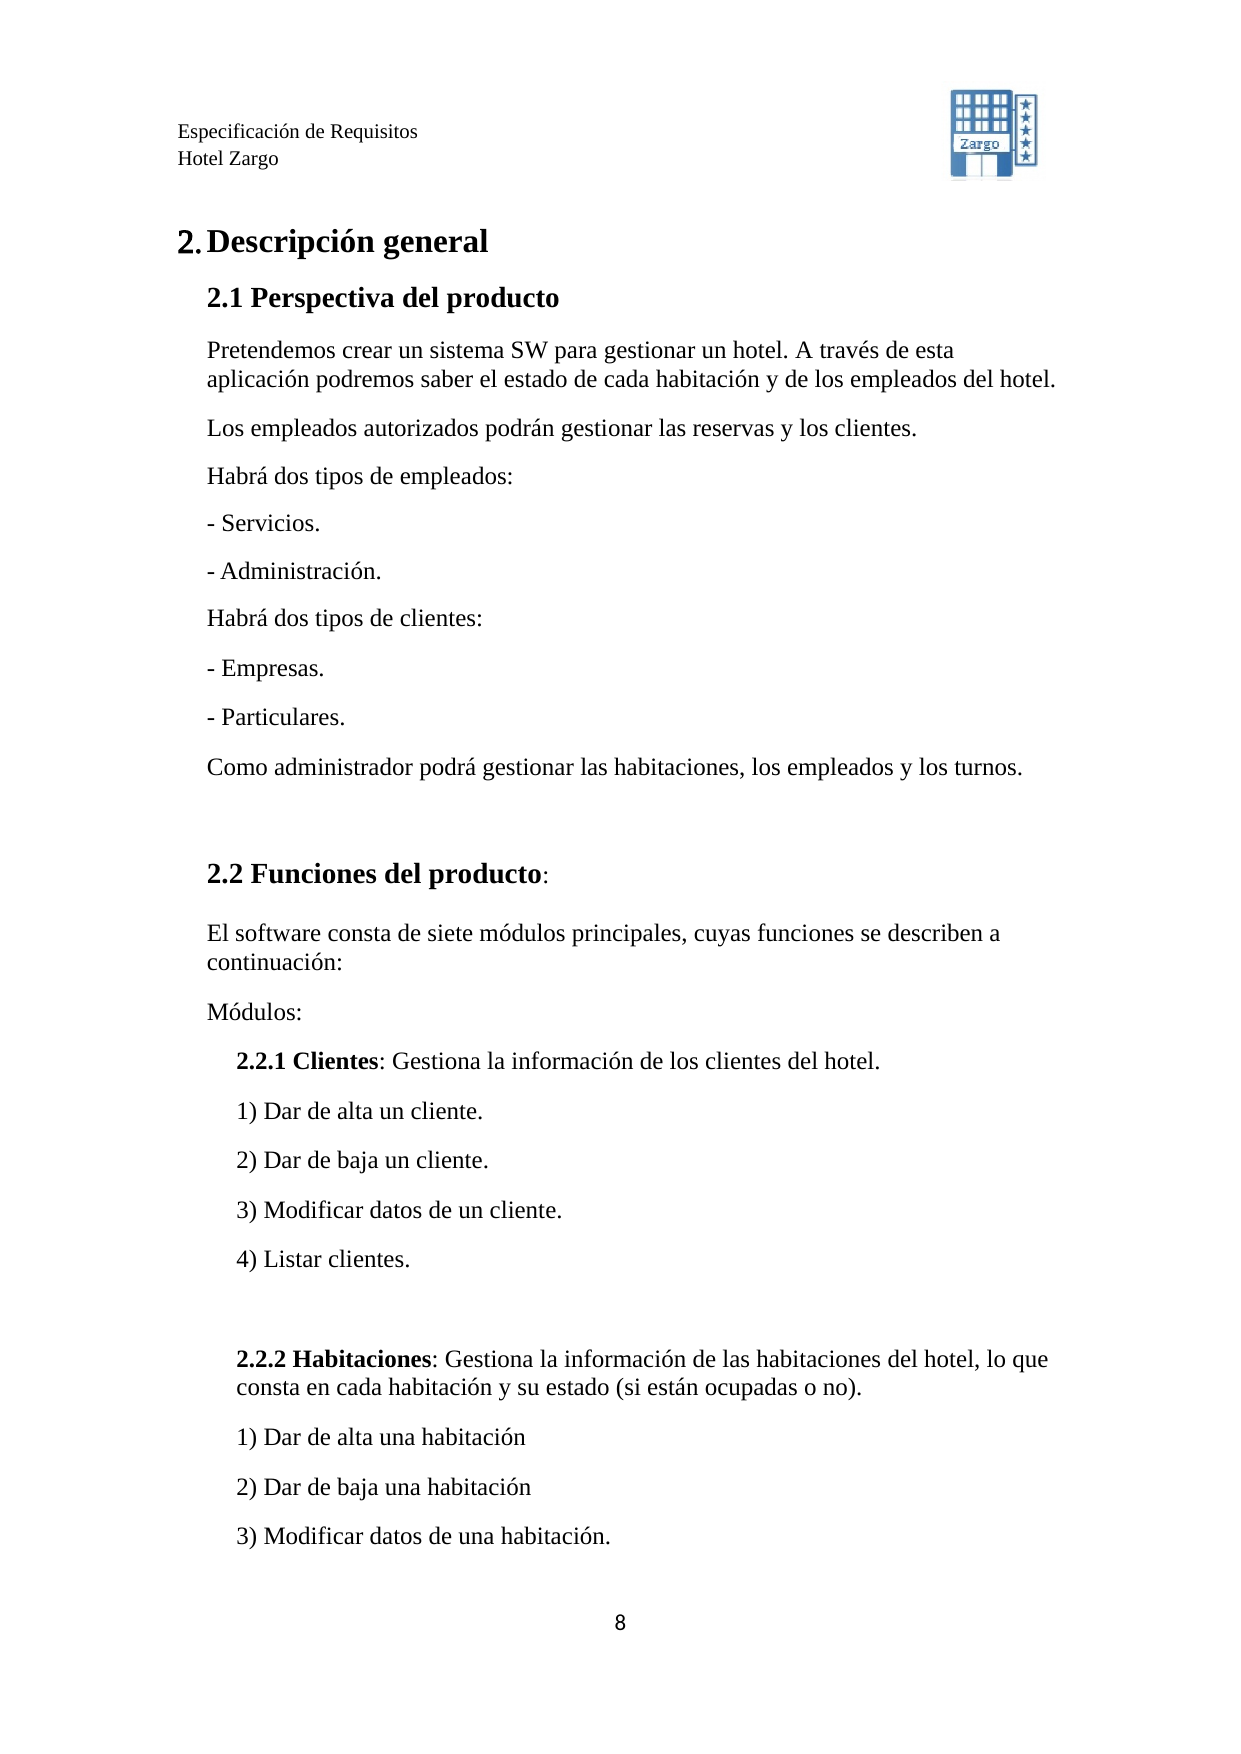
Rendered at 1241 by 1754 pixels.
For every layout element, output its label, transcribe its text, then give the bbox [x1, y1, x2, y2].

text 3) Modificar datos de una habitación. [236, 1521, 1063, 1550]
text 3) Modificar datos de un cliente. [236, 1195, 1063, 1224]
text Los empleados autorizados podrán gestionar las reservas y los clientes. [207, 413, 1063, 442]
text 4) Listar clientes. [236, 1244, 1063, 1273]
text Como administrador podrá gestionar las habitaciones, los empleados y los turnos. [207, 752, 1063, 781]
text Habrá dos tipos de empleados: [207, 461, 1063, 489]
text - Empresas. [207, 653, 1063, 682]
text 2.2 Funciones del producto: El software consta de siete módulos principales, cuyas funciones se describen a continuación: [207, 856, 1063, 976]
text 1) Dar de alta una habitación [236, 1422, 1063, 1451]
text - Particulares. [207, 702, 1063, 731]
list Descripción general [177, 221, 1063, 260]
text Habrá dos tipos de clientes: [207, 603, 1063, 632]
text 2.1 Perspectiva del producto [207, 281, 1063, 314]
text 1) Dar de alta un cliente. [236, 1096, 1063, 1124]
text 2) Dar de baja un cliente. [236, 1145, 1063, 1174]
text 2.2.1 Clientes: Gestiona la información de los clientes del hotel. [236, 1046, 1063, 1075]
text Módulos: [207, 997, 1063, 1025]
text - Administración. [207, 556, 1063, 584]
text Pretendemos crear un sistema SW para gestionar un hotel. A través de esta aplicación podremos saber el estado de cada habitación y de los empleados del hotel. [207, 335, 1063, 392]
text 2) Dar de baja una habitación [236, 1472, 1063, 1500]
text 2.2.2 Habitaciones: Gestiona la información de las habitaciones del hotel, lo que consta en cada habitación y su estado (si están ocupadas o no). [236, 1344, 1063, 1401]
picture [941, 81, 1046, 181]
text - Servicios. [207, 508, 1063, 537]
